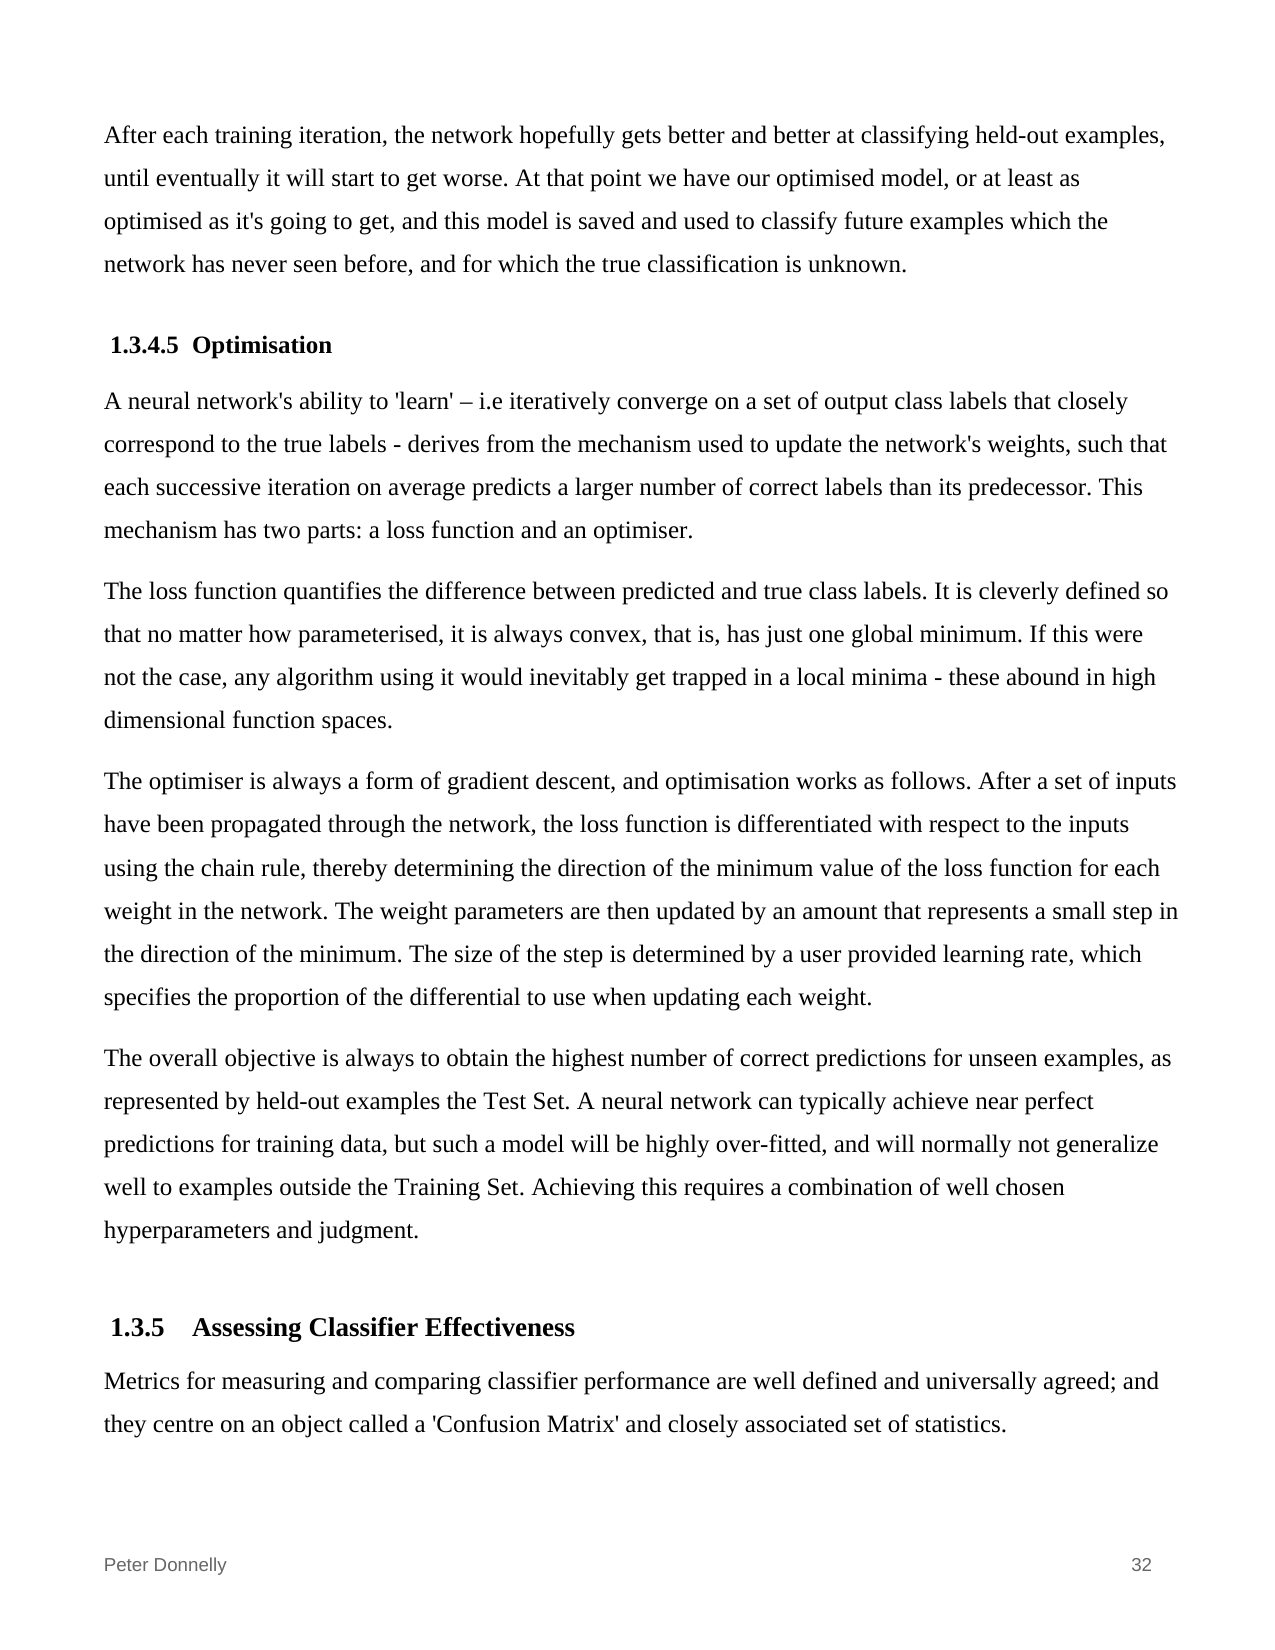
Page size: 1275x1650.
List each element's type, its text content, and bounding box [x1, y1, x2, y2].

text The optimiser is always a form of gradient descent, and optimisation works as follows. After a set of inputs have been propagated through the network, the loss function is differentiated with respect to the inputs using the chain rule, thereby determining the direction of the minimum value of the loss function for each weight in the network. The weight parameters are then updated by an amount that represents a small step in the direction of the minimum. The size of the step is determined by a user provided learning rate, which specifies the proportion of the differential to use when updating each weight. [103, 766, 1181, 1011]
text The loss function quantifies the difference between predicted and true class labels. It is cleverly defined so that no matter how parameterised, it is always convex, that is, has just one global minimum. If this were not the case, any algorithm using it would inevitably get trapped in a local minima - these abound in high dimensional function spaces. [103, 576, 1181, 734]
text After each training iteration, the network hopefully gets better and better at classifying held-out examples, until eventually it will start to get worse. At that point we have our optimised model, or at least as optimised as it's going to get, and this model is saved and used to classify future examples which the network has never seen before, and for which the true classification is unknown. [103, 120, 1181, 278]
text A neural network's ability to 'learn' – i.e iteratively converge on a set of output class labels that closely correspond to the true labels - derives from the mechanism used to update the network's weights, such that each successive iteration on average predicts a larger number of correct labels than its predecessor. This mechanism has two parts: a loss function and an optimiser. [103, 386, 1181, 544]
subtitle Assessing Classifier Effectiveness [103, 1312, 1181, 1343]
text The overall objective is always to obtain the highest number of correct predictions for unseen examples, as represented by held-out examples the Test Set. A neural network can typically achieve near perfect predictions for training data, but such a model will be highly over-fitted, and will normally not generalize well to examples outside the Training Set. Achieving this requires a combination of well chosen hyperparameters and judgment. [103, 1043, 1181, 1244]
subtitle Optimisation [103, 331, 1181, 359]
text Metrics for measuring and comparing classifier performance are well defined and universally agreed; and they centre on an object called a 'Confusion Matrix' and closely associated set of statistics. [103, 1366, 1181, 1438]
